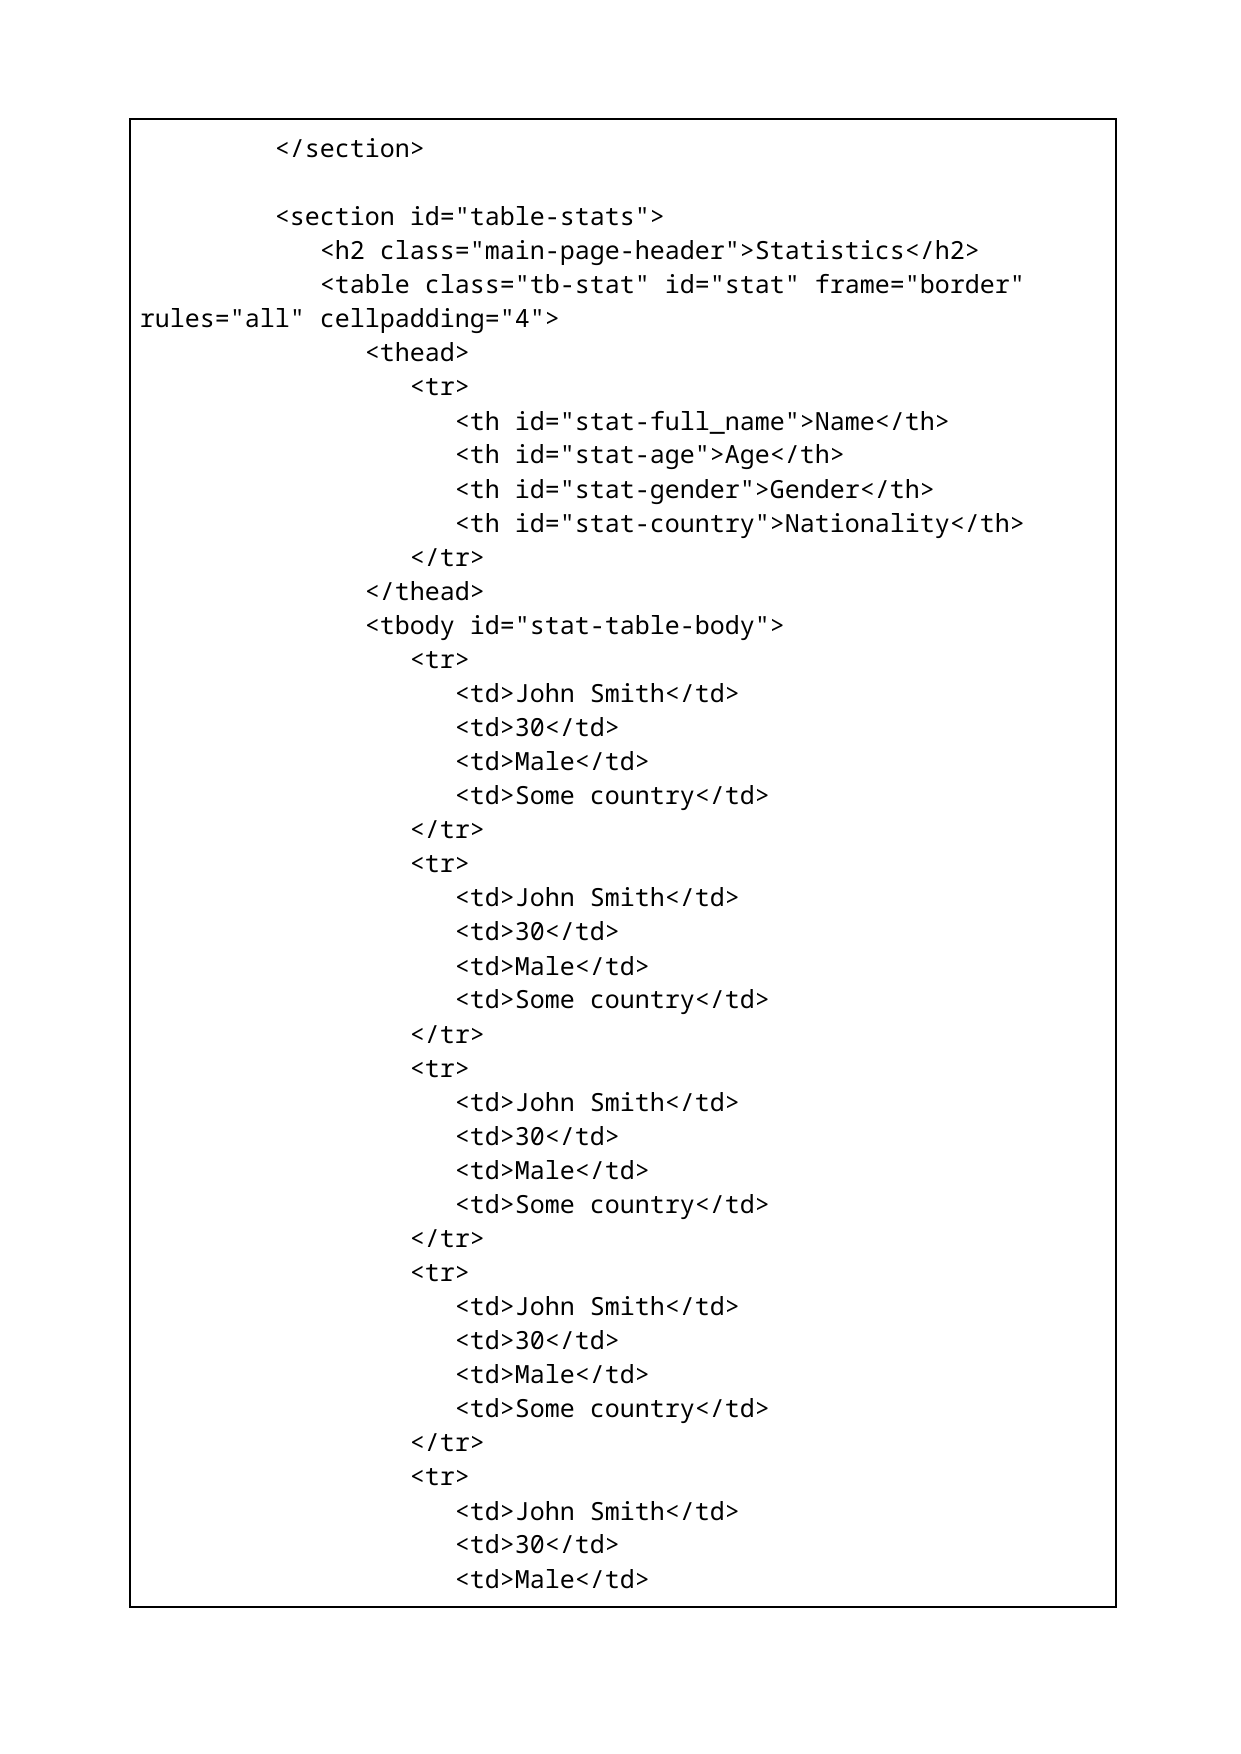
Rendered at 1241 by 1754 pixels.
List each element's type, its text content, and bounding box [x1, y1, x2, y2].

table_cell </section> <section id="table-stats"> <h2 class="main-page-header">Statistics</h2> <table class="tb-stat" id="stat" frame="border" rules="all" cellpadding="4"> <thead> <tr> <th id="stat-full_name">Name</th> <th id="stat-age">Age</th> <th id="stat-gender">Gender</th> <th id="stat-country">Nationality</th> </tr> </thead> <tbody id="stat-table-body"> <tr> <td>John Smith</td> <td>30</td> <td>Male</td> <td>Some country</td> </tr> <tr> <td>John Smith</td> <td>30</td> <td>Male</td> <td>Some country</td> </tr> <tr> <td>John Smith</td> <td>30</td> <td>Male</td> <td>Some country</td> </tr> <tr> <td>John Smith</td> <td>30</td> <td>Male</td> <td>Some country</td> </tr> <tr> <td>John Smith</td> <td>30</td> <td>Male</td> [131, 120, 1115, 1606]
